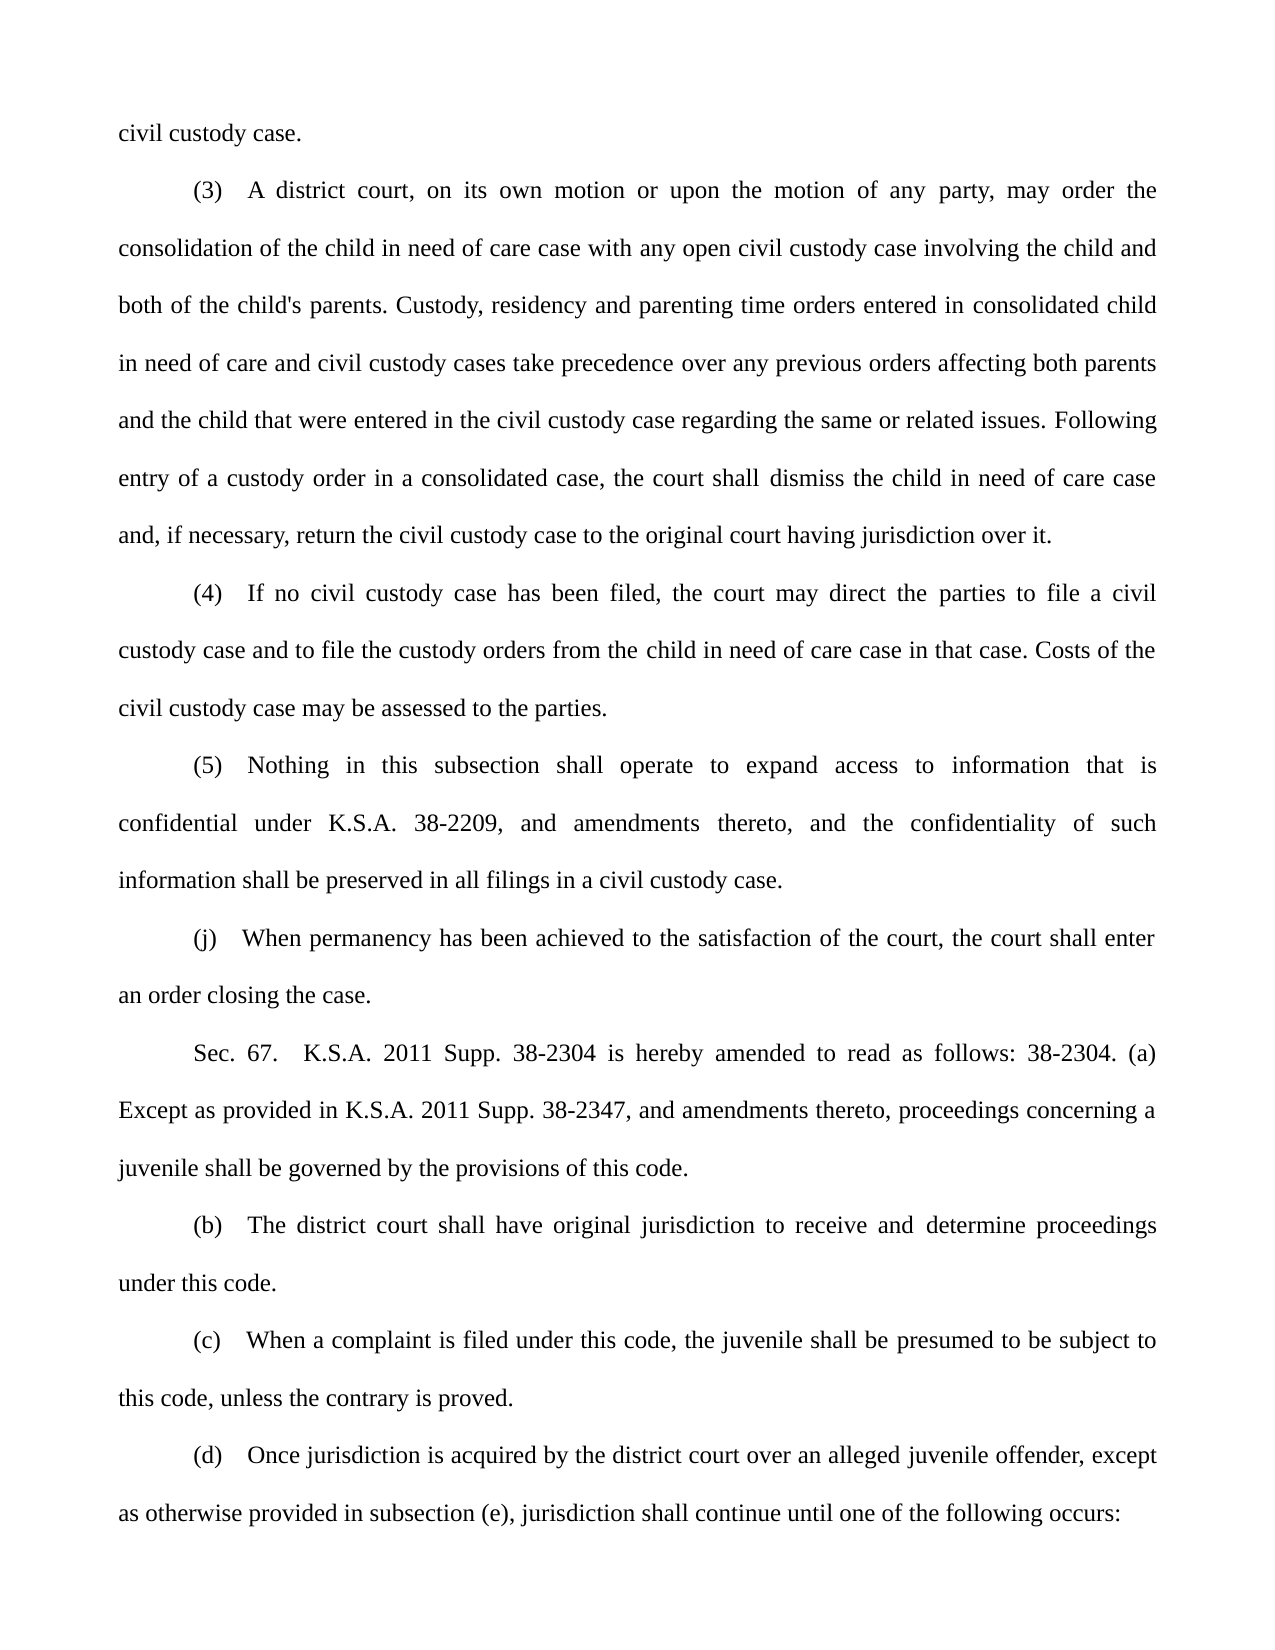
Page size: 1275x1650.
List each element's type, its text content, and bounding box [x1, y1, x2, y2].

text (3) A district court, on its own motion or upon the motion of any party, may order the consolidation of the child in need of care case with any open civil custody case involving the child and both of the child's parents. Custody, residency and parenting time orders entered in consolidated child in need of care and civil custody cases take precedence over any previous orders affecting both parents and the child that were entered in the civil custody case regarding the same or related issues. Following entry of a custody order in a consolidated case, the court shall dismiss the child in need of care case and, if necessary, return the civil custody case to the original court having jurisdiction over it. [118, 176, 1157, 549]
text (j) When permanency has been achieved to the satisfaction of the court, the court shall enter an order closing the case. [118, 923, 1157, 1009]
text (5) Nothing in this subsection shall operate to expand access to information that is confidential under K.S.A. 38-2209, and amendments thereto, and the confidentiality of such information shall be preserved in all filings in a civil custody case. [118, 751, 1157, 894]
text civil custody case. [118, 118, 1157, 147]
text (d) Once jurisdiction is acquired by the district court over an alleged juvenile offender, except as otherwise provided in subsection (e), jurisdiction shall continue until one of the following occurs: [118, 1441, 1157, 1527]
text (c) When a complaint is filed under this code, the juvenile shall be presumed to be subject to this code, unless the contrary is proved. [118, 1326, 1157, 1412]
text (4) If no civil custody case has been filed, the court may direct the parties to file a civil custody case and to file the custody orders from the child in need of care case in that case. Costs of the civil custody case may be assessed to the parties. [118, 578, 1157, 722]
text Sec. 67. K.S.A. 2011 Supp. 38-2304 is hereby amended to read as follows: 38-2304. (a) Except as provided in K.S.A. 2011 Supp. 38-2347, and amendments thereto, proceedings concerning a juvenile shall be governed by the provisions of this code. [118, 1038, 1157, 1182]
text (b) The district court shall have original jurisdiction to receive and determine proceedings under this code. [118, 1211, 1157, 1297]
